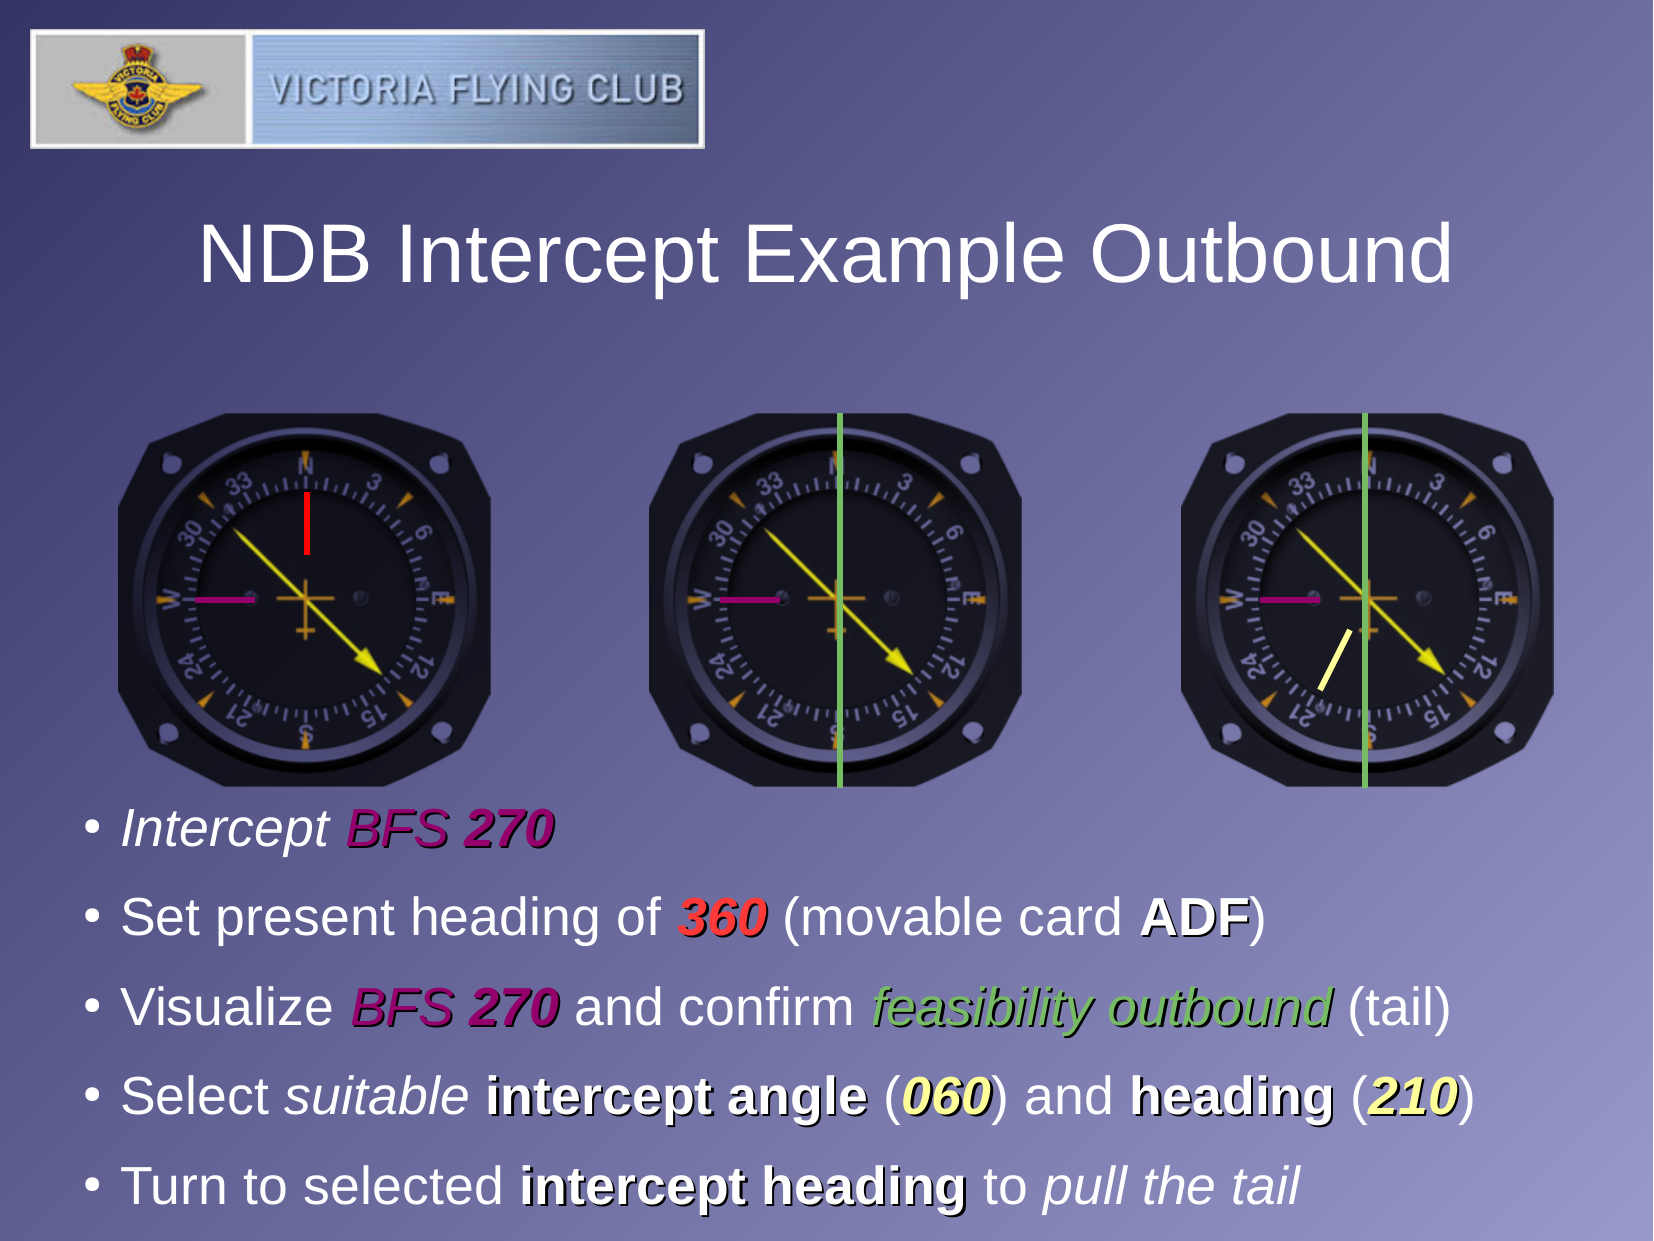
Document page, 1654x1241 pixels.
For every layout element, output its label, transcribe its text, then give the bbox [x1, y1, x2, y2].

picture [1181, 413, 1554, 789]
picture [649, 413, 1022, 789]
list Intercept BFS 270 Set present heading of 360 (movable card ADF) Visualize BFS 270 and confirm feasibility outbound (tail) Select suitable intercept angle (060) and heading (210) Turn to selected intercept heading to pull the tail [65, 797, 1588, 1218]
title NDB Intercept Example Outbound [82, 150, 1571, 358]
picture [30, 29, 705, 149]
picture [118, 413, 491, 789]
